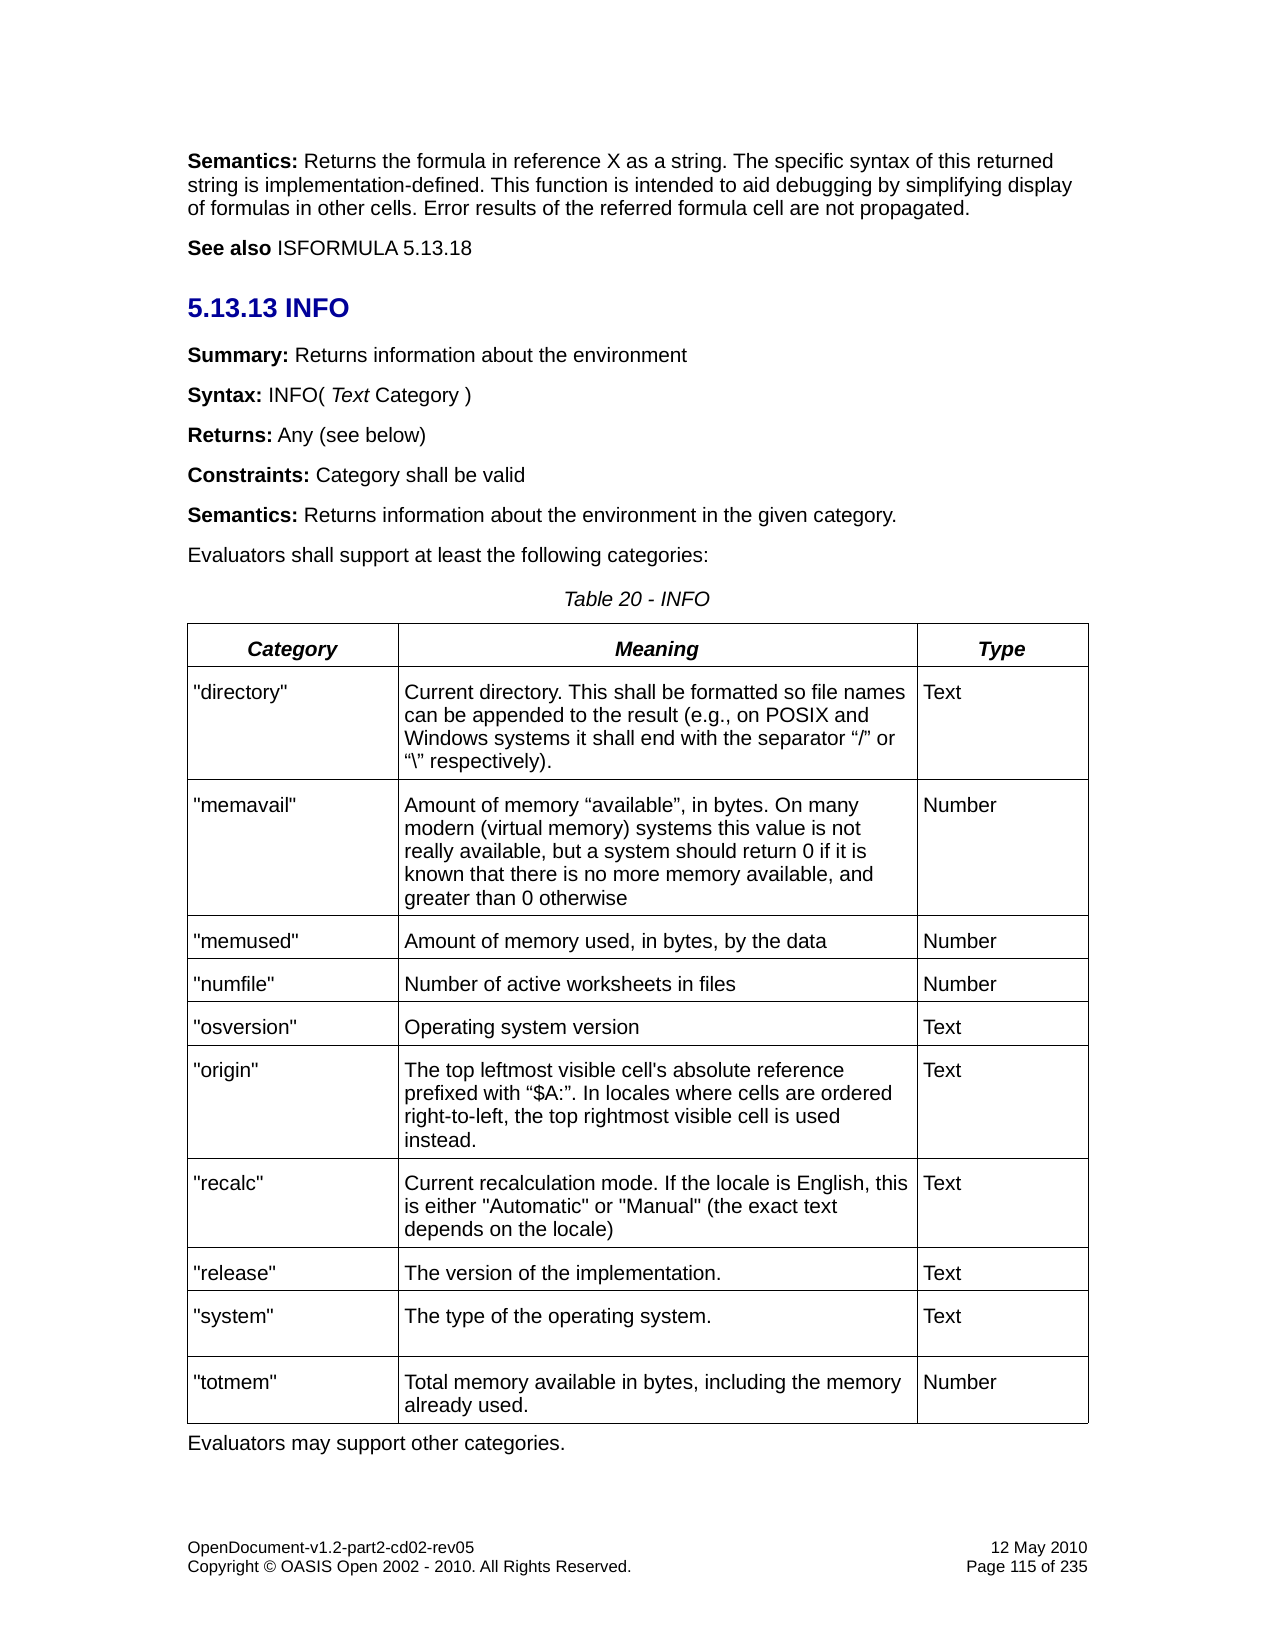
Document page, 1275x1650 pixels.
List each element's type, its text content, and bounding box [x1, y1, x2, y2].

text Evaluators may support other categories. [187, 1431, 1088, 1454]
table_header Category [188, 624, 398, 666]
table_cell "release" [188, 1248, 398, 1290]
table_cell "system" [188, 1291, 398, 1356]
text Syntax: INFO( Text Category ) [187, 384, 1088, 407]
text Semantics: Returns the formula in reference X as a string. The specific syntax of this returned string is implementation-defined. This function is intended to aid debugging by simplifying display of formulas in other cells. Error results of the referred formula cell are not propagated. [187, 150, 1088, 220]
text Returns: Any (see below) [187, 424, 1088, 447]
table_cell Amount of memory “available”, in bytes. On many modern (virtual memory) systems this value is not really available, but a system should return 0 if it is known that there is no more memory available, and greater than 0 otherwise [399, 780, 917, 915]
table_cell "directory" [188, 667, 398, 779]
table_cell Text [918, 1002, 1088, 1044]
table_cell Text [918, 1046, 1088, 1157]
table_cell "origin" [188, 1046, 398, 1157]
table_cell "numfile" [188, 959, 398, 1001]
table_cell The version of the implementation. [399, 1248, 917, 1290]
table_header Type [918, 624, 1088, 666]
text See also ISFORMULA 5.13.18 [187, 236, 1088, 259]
table_cell Current recalculation mode. If the locale is English, this is either "Automatic" or "Manual" (the exact text depends on the locale) [399, 1159, 917, 1247]
table_header Meaning [399, 624, 917, 666]
table_cell Text [918, 667, 1088, 779]
table_cell Current directory. This shall be formatted so file names can be appended to the result (e.g., on POSIX and Windows systems it shall end with the separator “/” or “\” respectively). [399, 667, 917, 779]
table_cell The type of the operating system. [399, 1291, 917, 1356]
text Summary: Returns information about the environment [187, 344, 1088, 367]
table_cell Number [918, 959, 1088, 1001]
table_cell Text [918, 1291, 1088, 1356]
table_cell Total memory available in bytes, including the memory already used. [399, 1357, 917, 1423]
table_cell Number of active worksheets in files [399, 959, 917, 1001]
table_cell "recalc" [188, 1159, 398, 1247]
table_cell Amount of memory used, in bytes, by the data [399, 916, 917, 958]
table_cell "osversion" [188, 1002, 398, 1044]
text Constraints: Category shall be valid [187, 464, 1088, 487]
table_cell The top leftmost visible cell's absolute reference prefixed with “$A:”. In locales where cells are ordered right-to-left, the top rightmost visible cell is used instead. [399, 1046, 917, 1157]
text Table 20 - INFO [187, 587, 1088, 611]
table_cell Operating system version [399, 1002, 917, 1044]
table_cell Number [918, 780, 1088, 915]
text Semantics: Returns information about the environment in the given category. [187, 503, 1088, 527]
table_cell Text [918, 1159, 1088, 1247]
table_cell "memavail" [188, 780, 398, 915]
text Evaluators shall support at least the following categories: [187, 543, 1088, 567]
table_cell "memused" [188, 916, 398, 958]
table_cell Number [918, 916, 1088, 958]
table_cell "totmem" [188, 1357, 398, 1423]
subtitle INFO [187, 293, 1088, 323]
table_cell Number [918, 1357, 1088, 1423]
table_cell Text [918, 1248, 1088, 1290]
